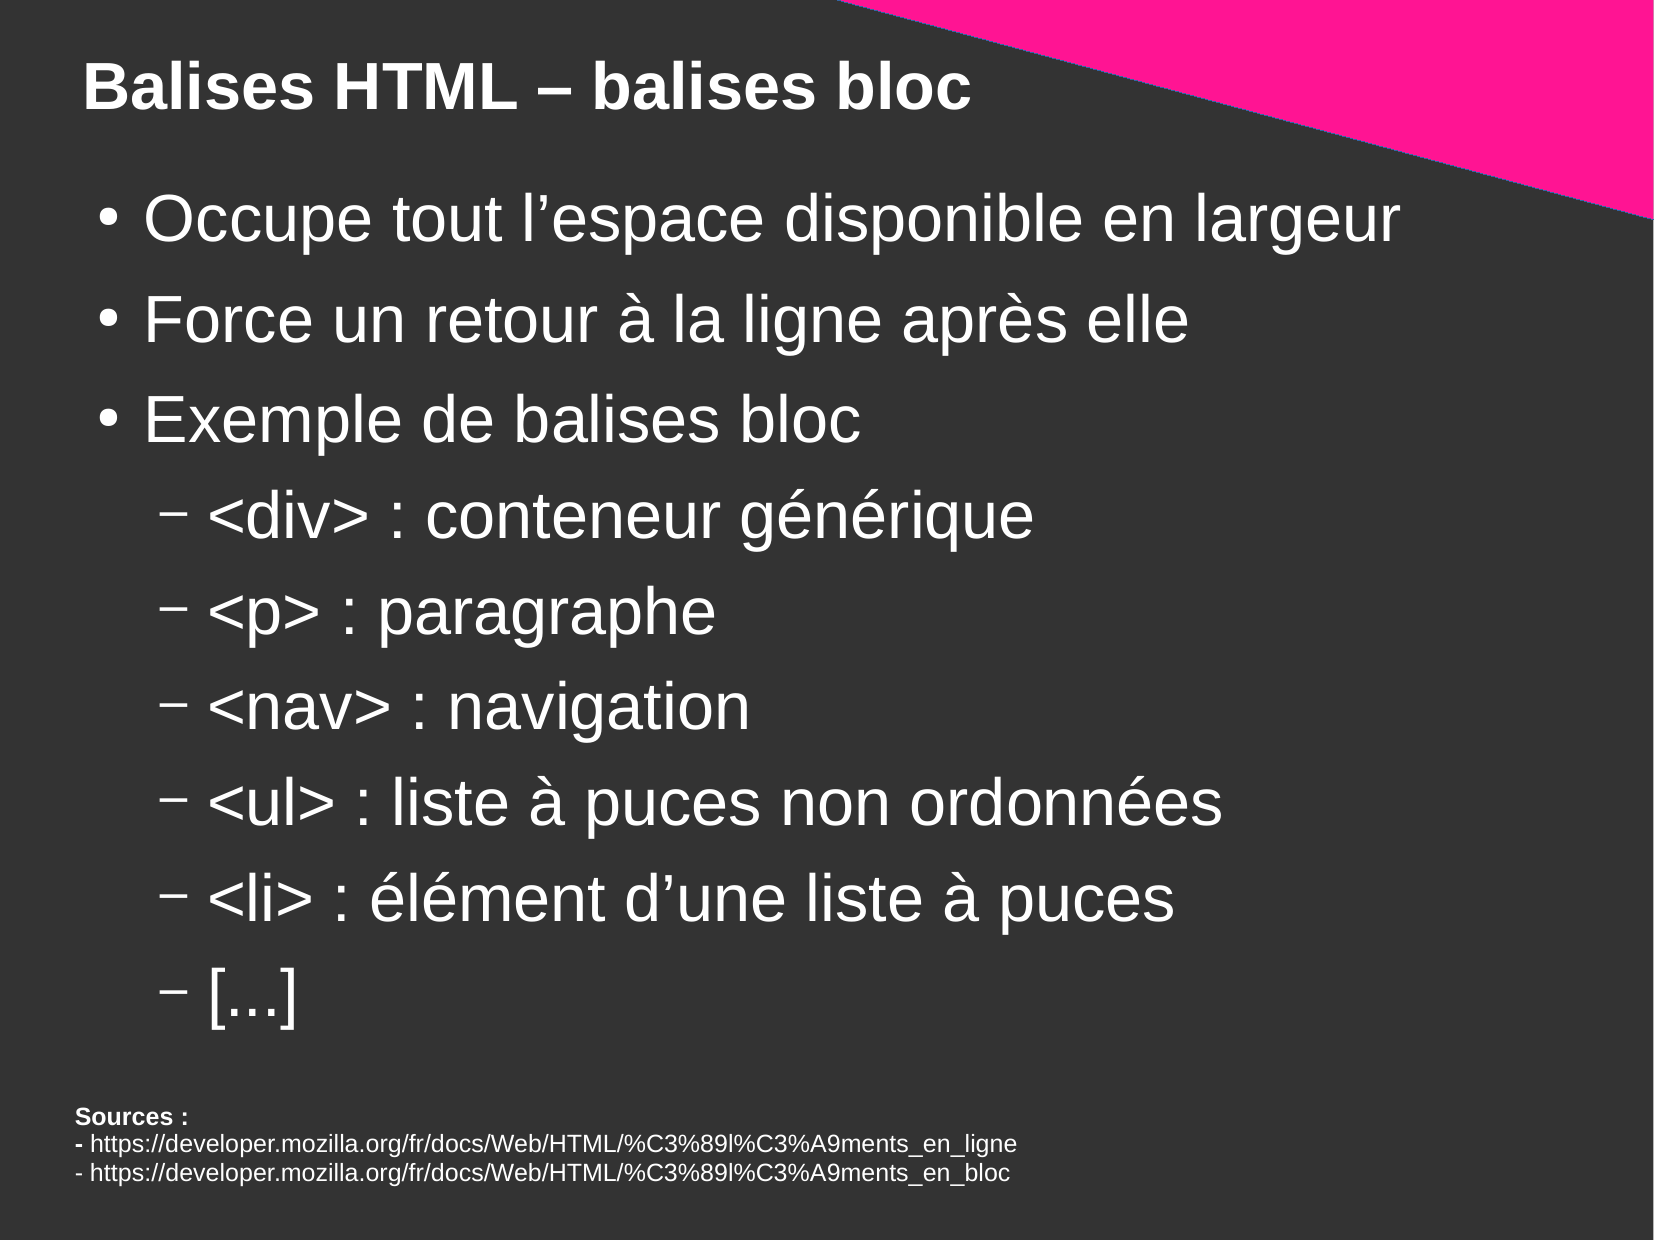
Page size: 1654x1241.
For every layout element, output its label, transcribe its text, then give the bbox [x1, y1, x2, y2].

list Occupe tout l’espace disponible en largeur Force un retour à la ligne après elle Exemple de balises bloc <div> : conteneur générique <p> : paragraphe <nav> : navigation <ul> : liste à puces non ordonnées <li> : élément d’une liste à puces [...] [80, 180, 1620, 1035]
text_box Sources : - https://developer.mozilla.org/fr/docs/Web/HTML/%C3%89l%C3%A9ments_en_ligne - https://developer.mozilla.org/fr/docs/Web/HTML/%C3%89l%C3%A9ments_en_bloc [59, 1094, 1546, 1227]
text_box [837, 0, 1654, 220]
title Balises HTML – balises bloc [82, 49, 1435, 162]
